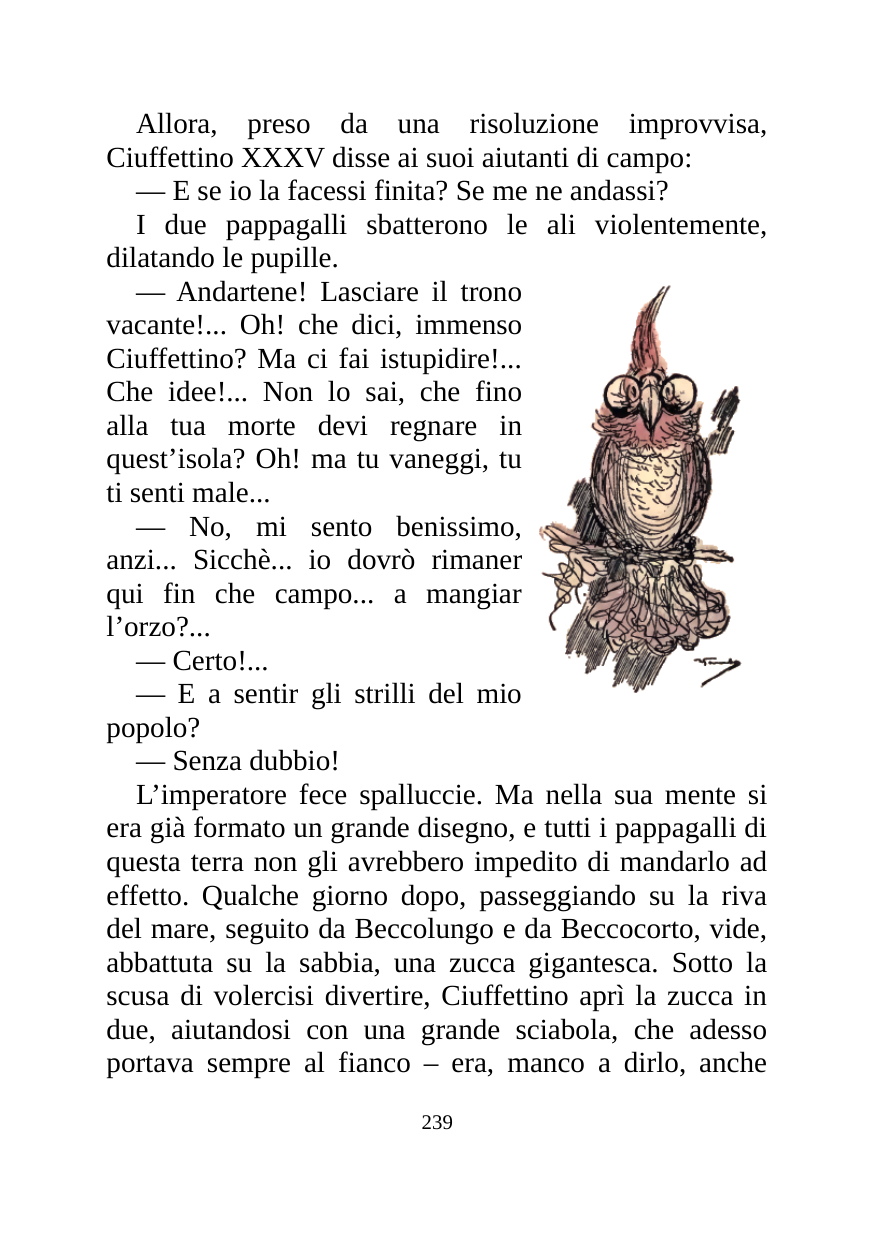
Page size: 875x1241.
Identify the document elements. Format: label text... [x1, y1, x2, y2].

text L’imperatore fece spalluccie. Ma nella sua mente si era già formato un grande disegno, e tutti i pappagalli di questa terra non gli avrebbero impedito di mandarlo ad effetto. Qualche giorno dopo, passeggiando su la riva del mare, seguito da Beccolungo e da Beccocorto, vide, abbattuta su la sabbia, una zucca gigantesca. Sotto la scusa di volercisi divertire, Ciuffettino aprì la zucca in due, aiutandosi con una grande sciabola, che adesso portava sempre al fianco – era, manco a dirlo, anche [106, 777, 768, 1079]
text — Senza dubbio! [106, 743, 768, 777]
text — Certo!... [106, 643, 522, 676]
text — No, mi sento benissimo, anzi... Sicchè... io dovrò rimaner qui fin che campo... a mangiar l’orzo?... [106, 509, 522, 643]
text [761, 643, 768, 676]
picture [522, 266, 761, 710]
text — Andartene! Lasciare il trono vacante!... Oh! che dici, immenso Ciuffettino? Ma ci fai istupidire!... Che idee!... Non lo sai, che fino alla tua morte devi regnare in quest’isola? Oh! ma tu vaneggi, tu ti senti male... [106, 274, 522, 509]
text I due pappagalli sbatterono le ali violentemente, dilatando le pupille. [106, 207, 768, 274]
text — E a sentir gli strilli del mio popolo? [106, 676, 768, 743]
text Allora, preso da una risoluzione improvvisa, Ciuffettino XXXV disse ai suoi aiutanti di campo: [106, 106, 768, 173]
text — E se io la facessi finita? Se me ne andassi? [106, 173, 768, 207]
